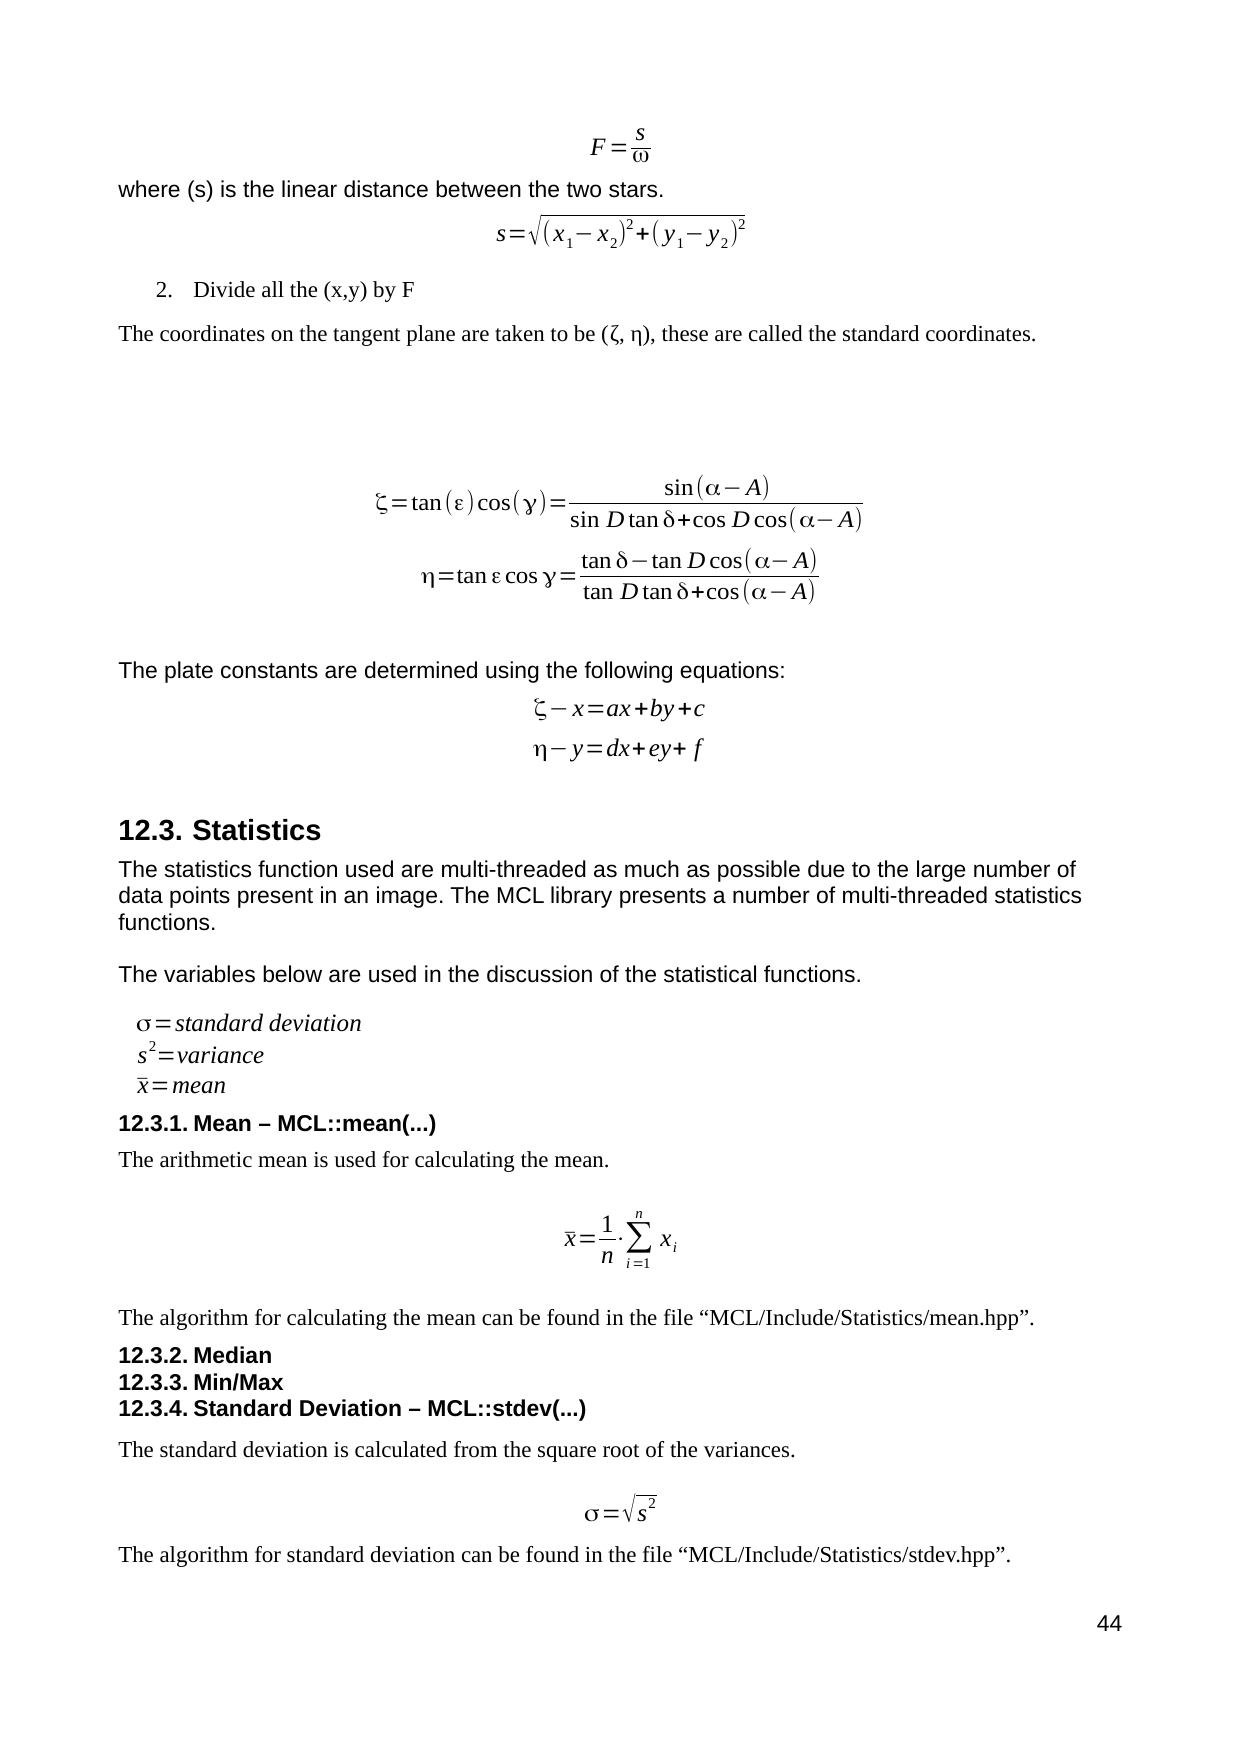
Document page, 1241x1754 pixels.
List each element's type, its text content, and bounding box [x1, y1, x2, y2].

subtitle Min/Max [118, 1369, 1122, 1395]
subtitle Median [118, 1342, 1122, 1369]
text The standard deviation is calculated from the square root of the variances. [118, 1421, 1122, 1462]
text where (s) is the linear distance between the two stars. [118, 176, 1122, 202]
subtitle Statistics [118, 813, 1122, 847]
text The algorithm for calculating the mean can be found in the file “MCL/Include/Statistics/mean.hpp”. [118, 1284, 1122, 1331]
subtitle Mean – MCL::mean(...) [118, 1110, 1122, 1136]
text The arithmetic mean is used for calculating the mean. [118, 1136, 1122, 1172]
text The coordinates on the tangent plane are taken to be (ζ, η), these are called the standard coordinates. [118, 320, 1122, 347]
text The statistics function used are multi-threaded as much as possible due to the large number of data points present in an image. The MCL library presents a number of multi-threaded statistics functions. [118, 853, 1122, 935]
text The variables below are used in the discussion of the statistical functions. [118, 947, 1122, 988]
text The plate constants are determined using the following equations: [118, 657, 1122, 683]
subtitle Standard Deviation – MCL::stdev(...) [118, 1395, 1122, 1421]
text The algorithm for standard deviation can be found in the file “MCL/Include/Statistics/stdev.hpp”. [118, 1539, 1122, 1568]
list Divide all the (x,y) by F [156, 257, 1122, 303]
